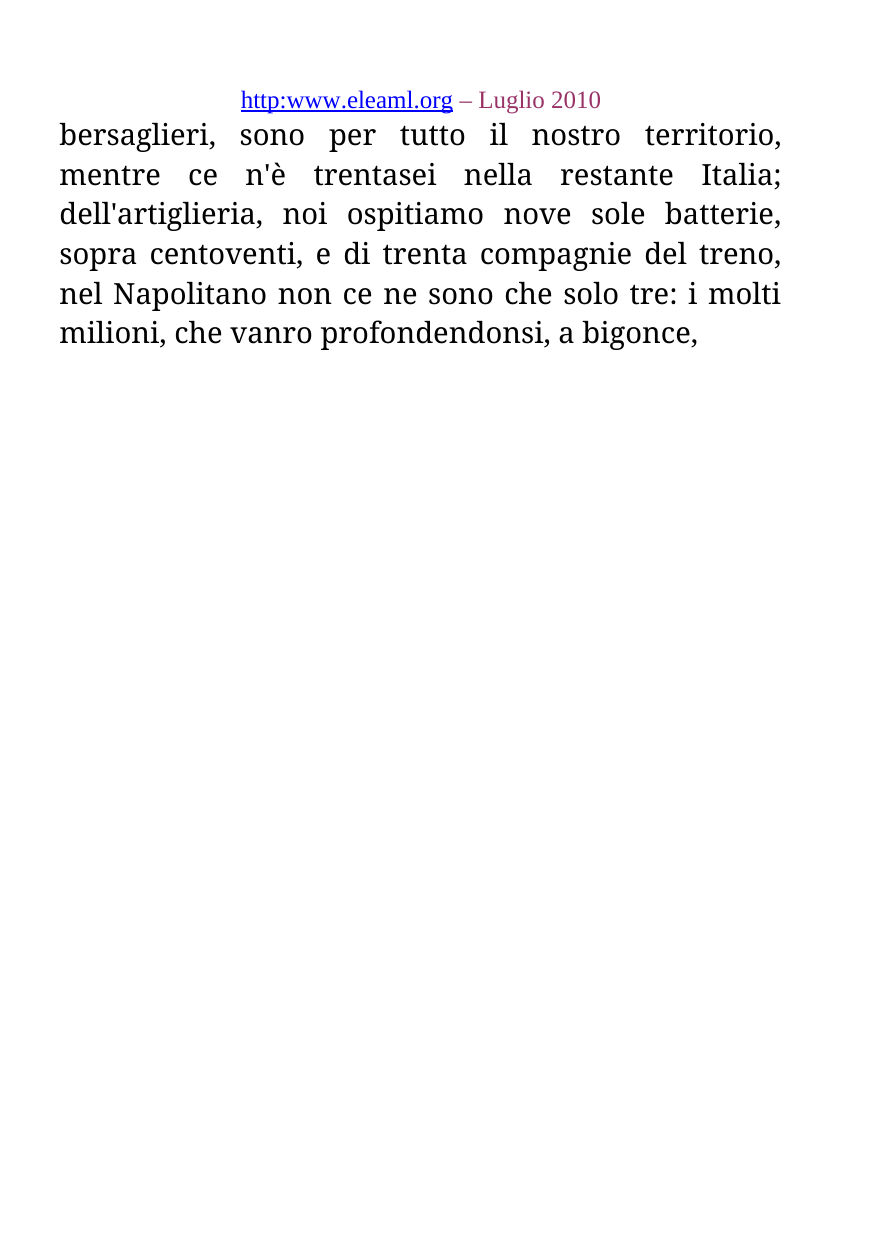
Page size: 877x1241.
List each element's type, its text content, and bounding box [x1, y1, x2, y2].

text bersaglieri, sono per tutto il nostro territorio, mentre ce n'è trentasei nella restante Italia; dell'artiglieria, noi ospitiamo nove sole batterie, sopra centoventi, e di trenta compagnie del treno, nel Napolitano non ce ne sono che solo tre: i molti milioni, che vanro profondendonsi, a bigonce, [59, 114, 782, 352]
